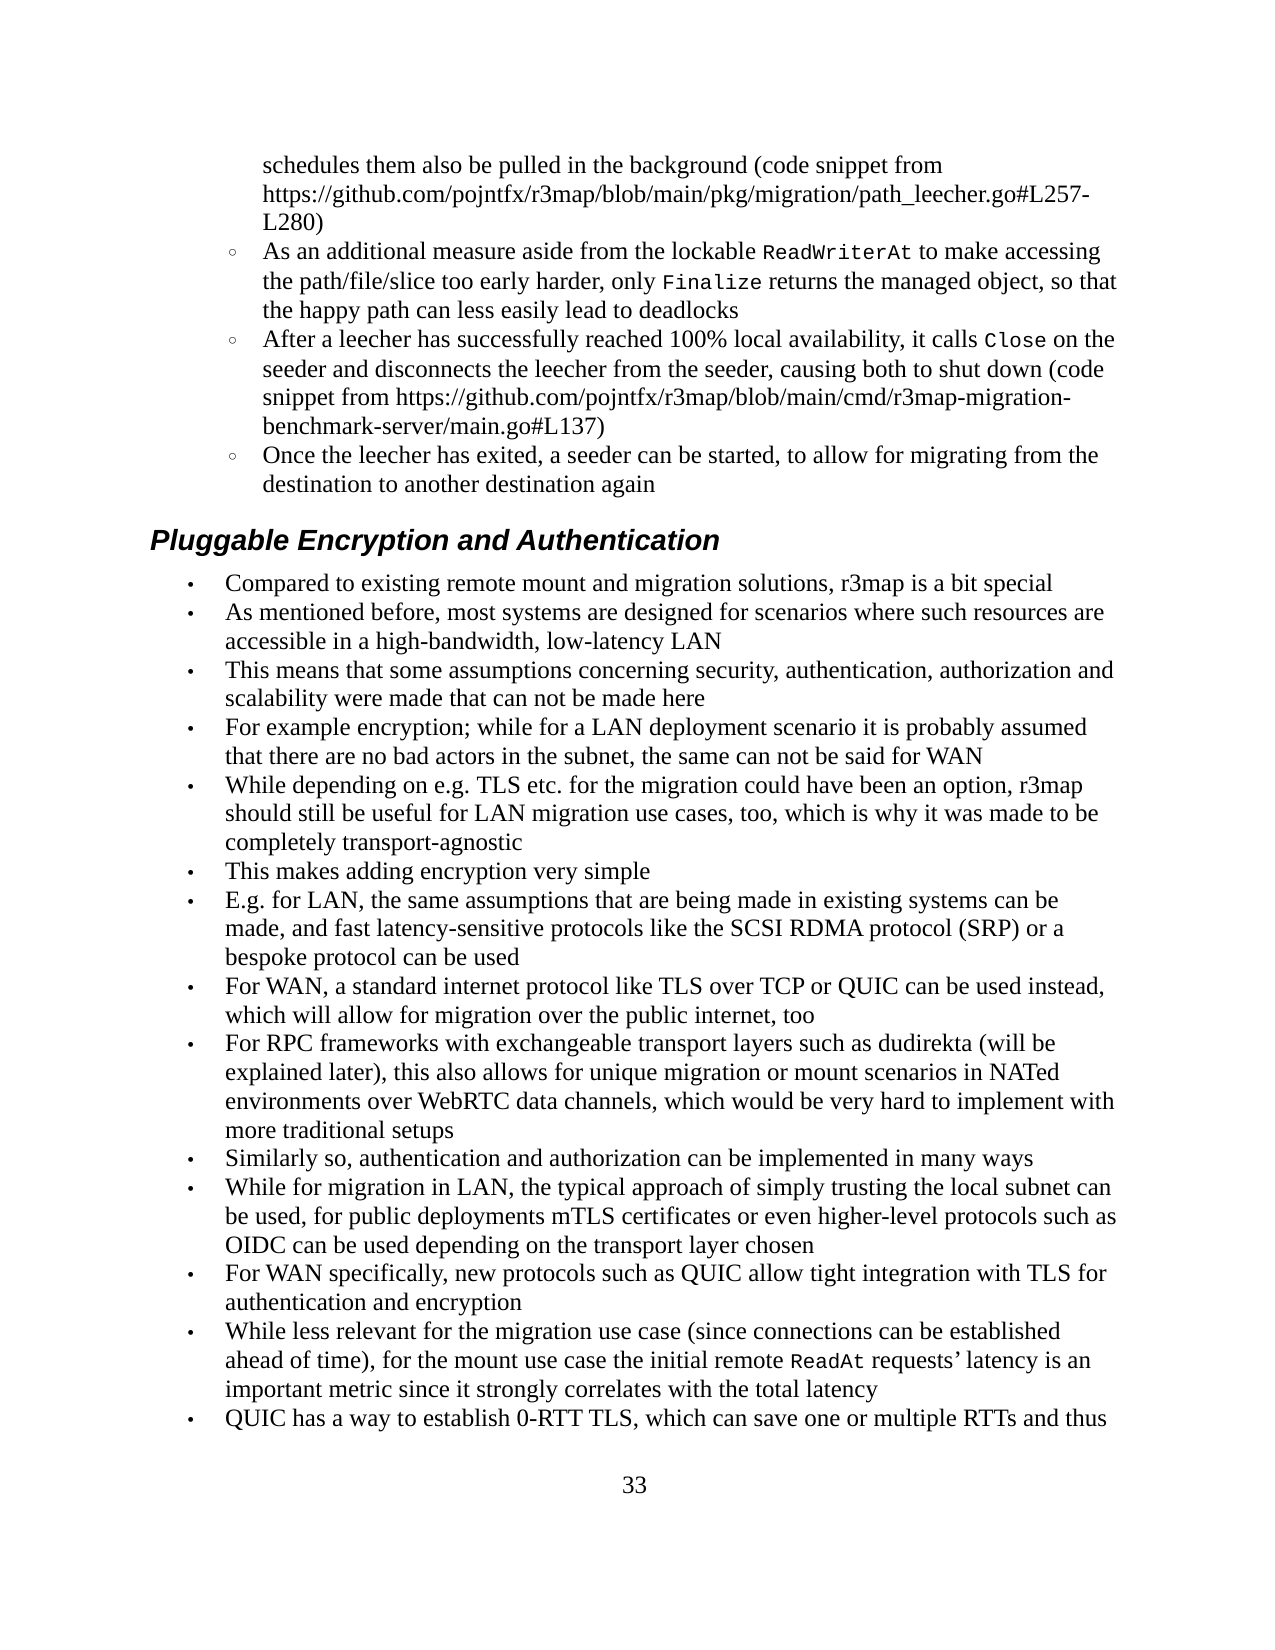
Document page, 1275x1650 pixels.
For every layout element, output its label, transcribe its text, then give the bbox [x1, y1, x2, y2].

list Once the leecher has exited, a seeder can be started, to allow for migrating from the destination to another destination again [225, 440, 1125, 497]
list This means that some assumptions concerning security, authentication, authorization and scalability were made that can not be made here [187, 655, 1125, 712]
list For WAN, a standard internet protocol like TLS over TCP or QUIC can be used instead, which will allow for migration over the public internet, too [187, 971, 1125, 1028]
list As an additional measure aside from the lockable ReadWriterAt to make accessing the path/file/slice too early harder, only Finalize returns the managed object, so that the happy path can less easily lead to deadlocks [225, 236, 1125, 324]
list While depending on e.g. TLS etc. for the migration could have been an option, r3map should still be useful for LAN migration use cases, too, which is why it was made to be completely transport-agnostic [187, 770, 1125, 856]
list QUIC has a way to establish 0-RTT TLS, which can save one or multiple RTTs and thus [187, 1403, 1125, 1432]
list After a leecher has successfully reached 100% local availability, it calls Close on the seeder and disconnects the leecher from the seeder, causing both to shut down (code snippet from https://github.com/pojntfx/r3map/blob/main/cmd/r3map-migration-benchmark-server/main.go#L137) [225, 324, 1125, 440]
list As mentioned before, most systems are designed for scenarios where such resources are accessible in a high-bandwidth, low-latency LAN [187, 597, 1125, 655]
subtitle Pluggable Encryption and Authentication [150, 522, 1125, 556]
list Compared to existing remote mount and migration solutions, r3map is a bit special [187, 568, 1125, 597]
list schedules them also be pulled in the background (code snippet from https://github.com/pojntfx/r3map/blob/main/pkg/migration/path_leecher.go#L257-L280) [225, 150, 1125, 236]
list While for migration in LAN, the typical approach of simply trusting the local subnet can be used, for public deployments mTLS certificates or even higher-level protocols such as OIDC can be used depending on the transport layer chosen [187, 1172, 1125, 1258]
list While less relevant for the migration use case (since connections can be established ahead of time), for the mount use case the initial remote ReadAt requests’ latency is an important metric since it strongly correlates with the total latency [187, 1316, 1125, 1403]
list For RPC frameworks with exchangeable transport layers such as dudirekta (will be explained later), this also allows for unique migration or mount scenarios in NATed environments over WebRTC data channels, which would be very hard to implement with more traditional setups [187, 1028, 1125, 1143]
list E.g. for LAN, the same assumptions that are being made in existing systems can be made, and fast latency-sensitive protocols like the SCSI RDMA protocol (SRP) or a bespoke protocol can be used [187, 885, 1125, 971]
list Similarly so, authentication and authorization can be implemented in many ways [187, 1143, 1125, 1172]
list For WAN specifically, new protocols such as QUIC allow tight integration with TLS for authentication and encryption [187, 1258, 1125, 1316]
list This makes adding encryption very simple [187, 856, 1125, 885]
list For example encryption; while for a LAN deployment scenario it is probably assumed that there are no bad actors in the subnet, the same can not be said for WAN [187, 712, 1125, 770]
